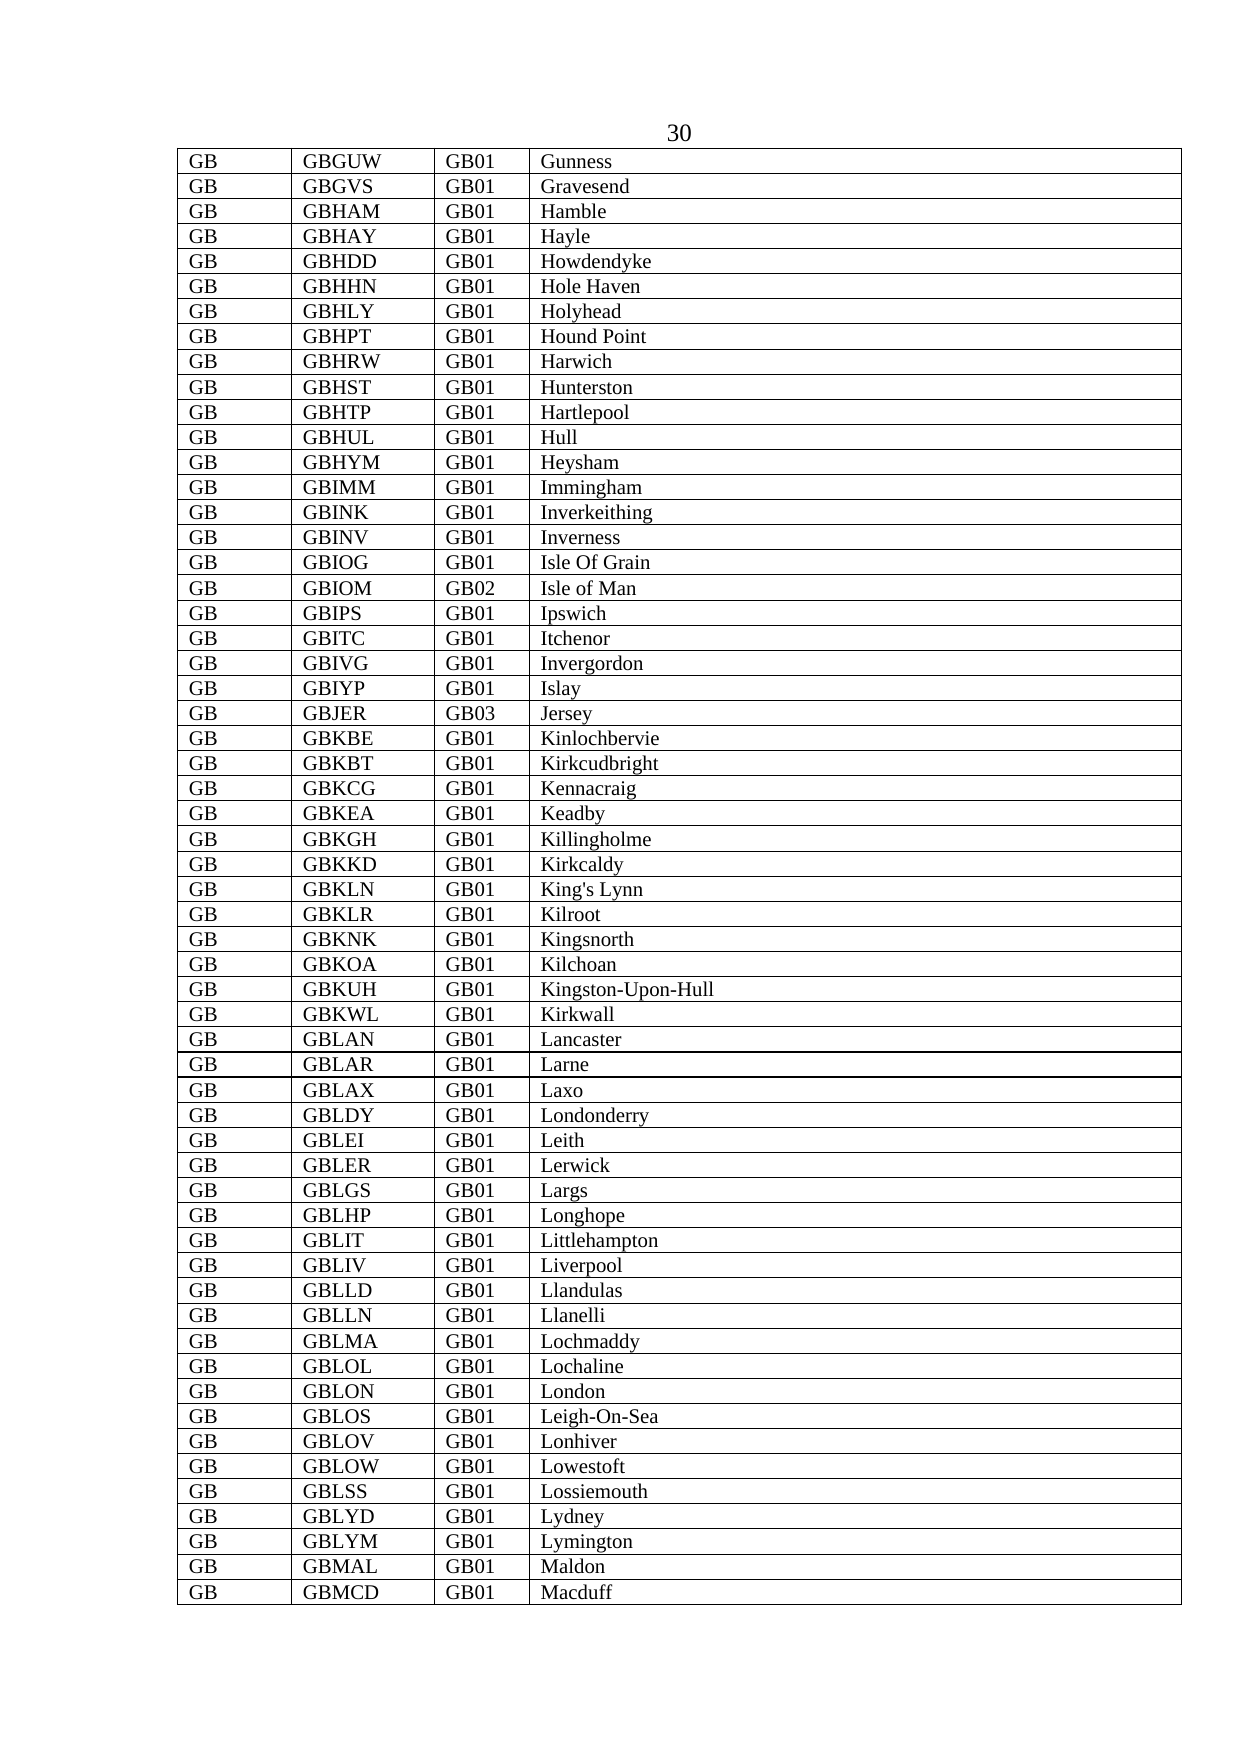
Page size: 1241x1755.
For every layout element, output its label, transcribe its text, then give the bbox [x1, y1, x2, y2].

table_cell GB01 [435, 651, 529, 675]
table_cell Kirkcaldy [530, 852, 1181, 876]
table_cell GB [178, 1078, 291, 1102]
table_cell Lancaster [530, 1027, 1181, 1051]
table_cell GBITC [292, 626, 434, 650]
table_cell Heysham [530, 450, 1181, 474]
table_cell GB [178, 977, 291, 1001]
table_cell Ipswich [530, 601, 1181, 624]
table_cell Hole Haven [530, 274, 1181, 298]
table_cell GBLOV [292, 1429, 434, 1453]
table_cell GBLIT [292, 1228, 434, 1252]
table_cell GBIPS [292, 601, 434, 624]
table_cell GB [178, 726, 291, 750]
table_cell Kingsnorth [530, 927, 1181, 951]
table_cell GBKKD [292, 852, 434, 876]
table_cell GB [178, 1278, 291, 1302]
table_cell GB [178, 475, 291, 499]
table_cell GB [178, 1153, 291, 1177]
table_cell GB01 [435, 1580, 529, 1604]
table_cell Laxo [530, 1078, 1181, 1102]
table_cell Lochmaddy [530, 1329, 1181, 1353]
table_cell Lydney [530, 1504, 1181, 1528]
table_cell GB [178, 299, 291, 323]
table_cell GB01 [435, 1354, 529, 1378]
table_cell GB [178, 425, 291, 449]
table_cell GBLYM [292, 1529, 434, 1553]
table_cell GB01 [435, 601, 529, 624]
table_cell GB01 [435, 726, 529, 750]
table_cell GB [178, 1253, 291, 1277]
table_cell GBLEI [292, 1128, 434, 1152]
table_cell GB01 [435, 676, 529, 700]
table_cell GBKBT [292, 751, 434, 775]
table_cell GB [178, 601, 291, 624]
table_cell Lowestoft [530, 1454, 1181, 1478]
table_cell GBLLD [292, 1278, 434, 1302]
table_cell GB01 [435, 1278, 529, 1302]
table_cell GB [178, 751, 291, 775]
table_cell Harwich [530, 350, 1181, 373]
table_cell GB [178, 375, 291, 399]
table_cell GBKWL [292, 1002, 434, 1026]
table_cell GB [178, 1529, 291, 1553]
table_cell GB01 [435, 1153, 529, 1177]
table_cell GBHRW [292, 350, 434, 373]
table_cell GB [178, 1228, 291, 1252]
table_cell Kinlochbervie [530, 726, 1181, 750]
table_cell GB01 [435, 1504, 529, 1528]
table_cell GBLLN [292, 1304, 434, 1327]
table_cell London [530, 1379, 1181, 1403]
table_cell GB01 [435, 149, 529, 173]
table_cell GB01 [435, 826, 529, 851]
table_cell GB01 [435, 1002, 529, 1026]
table_cell Gravesend [530, 174, 1181, 198]
table_cell GB [178, 274, 291, 298]
table_cell Hound Point [530, 324, 1181, 348]
table_cell GB01 [435, 1479, 529, 1503]
table_cell GBLER [292, 1153, 434, 1177]
table_cell GB01 [435, 299, 529, 323]
table_cell GBKBE [292, 726, 434, 750]
table_cell GBLAN [292, 1027, 434, 1051]
table_cell Kirkcudbright [530, 751, 1181, 775]
table_cell GB01 [435, 324, 529, 348]
table_cell GB01 [435, 1228, 529, 1252]
table_cell GB01 [435, 952, 529, 976]
table_cell GBHPT [292, 324, 434, 348]
table_cell GB [178, 1002, 291, 1026]
table_cell GB [178, 1128, 291, 1152]
table_cell Gunness [530, 149, 1181, 173]
table_cell Londonderry [530, 1103, 1181, 1127]
table_cell GBKLR [292, 902, 434, 926]
table_cell GBKGH [292, 826, 434, 851]
table_cell GB [178, 1479, 291, 1503]
table_cell GB [178, 1329, 291, 1353]
table_cell GB [178, 1027, 291, 1051]
table_cell GBINV [292, 525, 434, 549]
table_cell GB01 [435, 1555, 529, 1578]
table_cell GBLOS [292, 1404, 434, 1428]
table_cell GB [178, 701, 291, 725]
table_cell GB [178, 952, 291, 976]
table_cell GBKOA [292, 952, 434, 976]
table_cell GB01 [435, 801, 529, 825]
table_cell Kilchoan [530, 952, 1181, 976]
table_cell GBLAX [292, 1078, 434, 1102]
table_cell GB [178, 525, 291, 549]
table_cell GB [178, 801, 291, 825]
table_cell GBMAL [292, 1555, 434, 1578]
table_cell GB [178, 249, 291, 273]
table_cell GB01 [435, 1529, 529, 1553]
table_cell Lossiemouth [530, 1479, 1181, 1503]
table_cell GBHUL [292, 425, 434, 449]
table_cell GB [178, 1379, 291, 1403]
table_cell GB [178, 1454, 291, 1478]
table_cell GB01 [435, 1379, 529, 1403]
table_cell Maldon [530, 1555, 1181, 1578]
table_cell GB01 [435, 1454, 529, 1478]
table_cell GB [178, 852, 291, 876]
table_cell GBKEA [292, 801, 434, 825]
table_cell Lochaline [530, 1354, 1181, 1378]
table_cell GB01 [435, 450, 529, 474]
table_cell Lerwick [530, 1153, 1181, 1177]
table_cell GB01 [435, 525, 529, 549]
table_cell GB01 [435, 977, 529, 1001]
table_cell GB [178, 224, 291, 248]
table_cell GB01 [435, 751, 529, 775]
table_cell Hull [530, 425, 1181, 449]
table_cell Leigh-On-Sea [530, 1404, 1181, 1428]
table_cell GBIVG [292, 651, 434, 675]
table_cell GB01 [435, 274, 529, 298]
table_cell GB01 [435, 877, 529, 901]
table_cell GBIYP [292, 676, 434, 700]
table_cell Lonhiver [530, 1429, 1181, 1453]
table_cell GB [178, 350, 291, 373]
table_cell GB [178, 1580, 291, 1604]
table_cell GB [178, 1354, 291, 1378]
table_cell Largs [530, 1178, 1181, 1202]
table_cell GBKLN [292, 877, 434, 901]
table_cell GB [178, 149, 291, 173]
table_cell Invergordon [530, 651, 1181, 675]
table_cell GB [178, 174, 291, 198]
table_cell GB01 [435, 902, 529, 926]
table_cell Jersey [530, 701, 1181, 725]
table_cell Howdendyke [530, 249, 1181, 273]
table_cell GB [178, 1304, 291, 1327]
table_cell Islay [530, 676, 1181, 700]
table_cell GB01 [435, 1078, 529, 1102]
table_cell GBGUW [292, 149, 434, 173]
table_cell Leith [530, 1128, 1181, 1152]
table_cell GB01 [435, 174, 529, 198]
table_cell GB01 [435, 400, 529, 424]
table_cell GBKCG [292, 776, 434, 800]
table_cell GBIMM [292, 475, 434, 499]
table_cell GB [178, 902, 291, 926]
table_cell GBHDD [292, 249, 434, 273]
table_cell GBLAR [292, 1053, 434, 1076]
table_cell GB01 [435, 852, 529, 876]
table_cell GB [178, 575, 291, 599]
table_cell GB [178, 400, 291, 424]
table_cell GB [178, 776, 291, 800]
table_cell Isle of Man [530, 575, 1181, 599]
table_cell GB01 [435, 199, 529, 223]
table_cell King's Lynn [530, 877, 1181, 901]
table_cell GB01 [435, 1429, 529, 1453]
table_cell GBHST [292, 375, 434, 399]
table_cell GBIOG [292, 550, 434, 574]
table_cell GB [178, 1103, 291, 1127]
table_cell GB01 [435, 1253, 529, 1277]
table_cell Immingham [530, 475, 1181, 499]
table_cell GB01 [435, 1103, 529, 1127]
table_cell GBINK [292, 500, 434, 524]
table_cell GB [178, 1178, 291, 1202]
table_cell GBMCD [292, 1580, 434, 1604]
table_cell GB [178, 500, 291, 524]
table_cell GB01 [435, 1203, 529, 1227]
table_cell GB [178, 550, 291, 574]
table_cell GBLON [292, 1379, 434, 1403]
table_cell GB01 [435, 1404, 529, 1428]
table_cell GBLHP [292, 1203, 434, 1227]
table_cell GB01 [435, 375, 529, 399]
table_cell GB01 [435, 500, 529, 524]
table_cell Lymington [530, 1529, 1181, 1553]
table_cell Macduff [530, 1580, 1181, 1604]
table_cell GB [178, 1203, 291, 1227]
table_cell GB01 [435, 776, 529, 800]
table_cell GB [178, 1053, 291, 1076]
table_cell GBHAY [292, 224, 434, 248]
table_cell GB01 [435, 1304, 529, 1327]
table_cell Holyhead [530, 299, 1181, 323]
table_cell Kilroot [530, 902, 1181, 926]
table_cell GBIOM [292, 575, 434, 599]
table_cell GB01 [435, 350, 529, 373]
table_cell Liverpool [530, 1253, 1181, 1277]
table_cell Hartlepool [530, 400, 1181, 424]
table_cell GB01 [435, 1128, 529, 1152]
table_cell GB [178, 826, 291, 851]
table_cell GBJER [292, 701, 434, 725]
table_cell GB [178, 626, 291, 650]
table_cell GBHAM [292, 199, 434, 223]
table_cell GBLSS [292, 1479, 434, 1503]
table_cell GBHHN [292, 274, 434, 298]
table_cell GB03 [435, 701, 529, 725]
table_cell GBKUH [292, 977, 434, 1001]
table_cell Isle Of Grain [530, 550, 1181, 574]
table_cell GBHYM [292, 450, 434, 474]
table_cell GB [178, 877, 291, 901]
table_cell GBLYD [292, 1504, 434, 1528]
table_cell GB [178, 676, 291, 700]
table_cell GB01 [435, 1027, 529, 1051]
table_cell Killingholme [530, 826, 1181, 851]
table_cell GB [178, 324, 291, 348]
table_cell GB01 [435, 475, 529, 499]
table_cell Longhope [530, 1203, 1181, 1227]
table_cell GB01 [435, 249, 529, 273]
table_cell GB01 [435, 224, 529, 248]
table_cell GB [178, 450, 291, 474]
table_cell Kingston-Upon-Hull [530, 977, 1181, 1001]
table_cell GBHLY [292, 299, 434, 323]
table_cell Inverkeithing [530, 500, 1181, 524]
table_cell Hamble [530, 199, 1181, 223]
table_cell GB02 [435, 575, 529, 599]
table_cell GBGVS [292, 174, 434, 198]
table_cell Hunterston [530, 375, 1181, 399]
table_cell GBLMA [292, 1329, 434, 1353]
table_cell GBLDY [292, 1103, 434, 1127]
table_cell GB [178, 927, 291, 951]
table_cell GB [178, 1429, 291, 1453]
table_cell GB01 [435, 550, 529, 574]
table_cell GB01 [435, 1053, 529, 1076]
table_cell GBKNK [292, 927, 434, 951]
table_cell GB01 [435, 626, 529, 650]
table_cell GB01 [435, 1329, 529, 1353]
table_cell Llanelli [530, 1304, 1181, 1327]
table_cell GB [178, 199, 291, 223]
table_cell Hayle [530, 224, 1181, 248]
table_cell Itchenor [530, 626, 1181, 650]
table_cell Larne [530, 1053, 1181, 1076]
table_cell GB [178, 651, 291, 675]
table_cell Inverness [530, 525, 1181, 549]
table_cell GB01 [435, 927, 529, 951]
table_cell GB [178, 1555, 291, 1578]
table_cell Keadby [530, 801, 1181, 825]
table_cell GB01 [435, 1178, 529, 1202]
table_cell Kirkwall [530, 1002, 1181, 1026]
table_cell GBLOL [292, 1354, 434, 1378]
table_cell GBLIV [292, 1253, 434, 1277]
table_cell GBHTP [292, 400, 434, 424]
table_cell GB [178, 1404, 291, 1428]
table_cell GB [178, 1504, 291, 1528]
table_cell GBLOW [292, 1454, 434, 1478]
table_cell GBLGS [292, 1178, 434, 1202]
table_cell Llandulas [530, 1278, 1181, 1302]
table_cell GB01 [435, 425, 529, 449]
table_cell Kennacraig [530, 776, 1181, 800]
table_cell Littlehampton [530, 1228, 1181, 1252]
